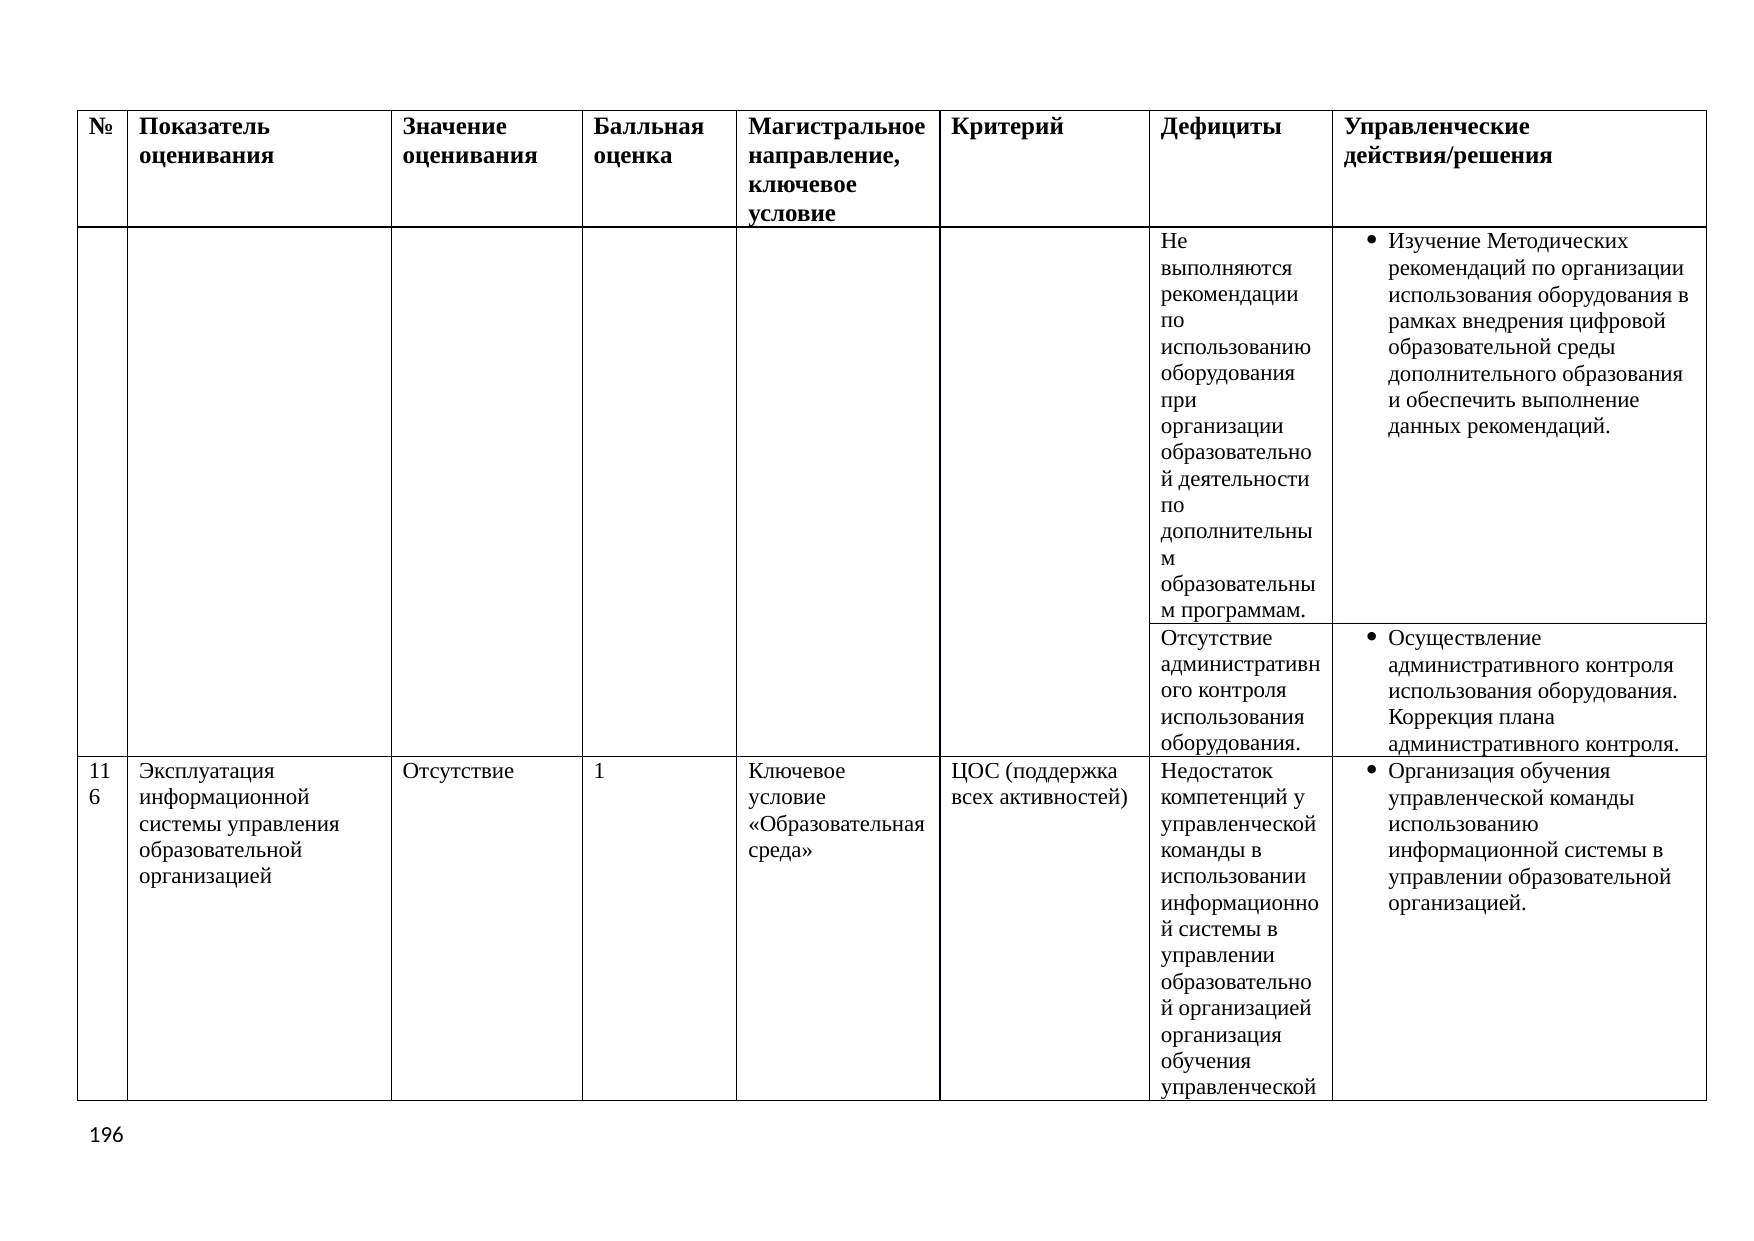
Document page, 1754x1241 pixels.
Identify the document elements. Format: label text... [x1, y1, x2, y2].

table_header № [78, 111, 127, 226]
table_cell Не выполняются рекомендации по использованию оборудования при организации образовательной деятельности по дополнительным образовательным программам. [1150, 228, 1332, 623]
table_cell [392, 228, 582, 756]
table_cell [128, 228, 391, 756]
table_header Управленческие действия/решения [1333, 111, 1706, 226]
table_cell [737, 228, 939, 756]
table_header Критерий [941, 111, 1149, 226]
table_cell 1 [583, 757, 736, 1100]
table_header Магистральное направление, ключевое условие [737, 111, 939, 226]
table_cell Недостаток компетенций у управленческой команды в использовании информационной системы в управлении образовательной организацией организация обучения управленческой [1150, 757, 1332, 1100]
table_cell 116 [78, 757, 127, 1100]
table_header Дефициты [1150, 111, 1332, 226]
table_header Значение оценивания [392, 111, 582, 226]
table_cell Организация обучения управленческой команды использованию информационной системы в управлении образовательной организацией. [1333, 757, 1706, 1100]
table_header Показатель оценивания [128, 111, 391, 226]
table_cell Отсутствие [392, 757, 582, 1100]
table_cell Изучение Методических рекомендаций по организации использования оборудования в рамках внедрения цифровой образовательной среды дополнительного образования и обеспечить выполнение данных рекомендаций. [1333, 228, 1706, 623]
table_cell [78, 228, 127, 756]
table_cell [941, 228, 1149, 756]
table_cell Отсутствие административного контроля использования оборудования. [1150, 624, 1332, 756]
table_cell Ключевое условие «Образовательная среда» [737, 757, 939, 1100]
table_cell [583, 228, 736, 756]
table_cell ЦОС (поддержка всех активностей) [941, 757, 1149, 1100]
table_cell Эксплуатация информационной системы управления образовательной организацией [128, 757, 391, 1100]
table_header Балльная оценка [583, 111, 736, 226]
table_cell Осуществление административного контроля использования оборудования. Коррекция плана административного контроля. [1333, 624, 1706, 756]
